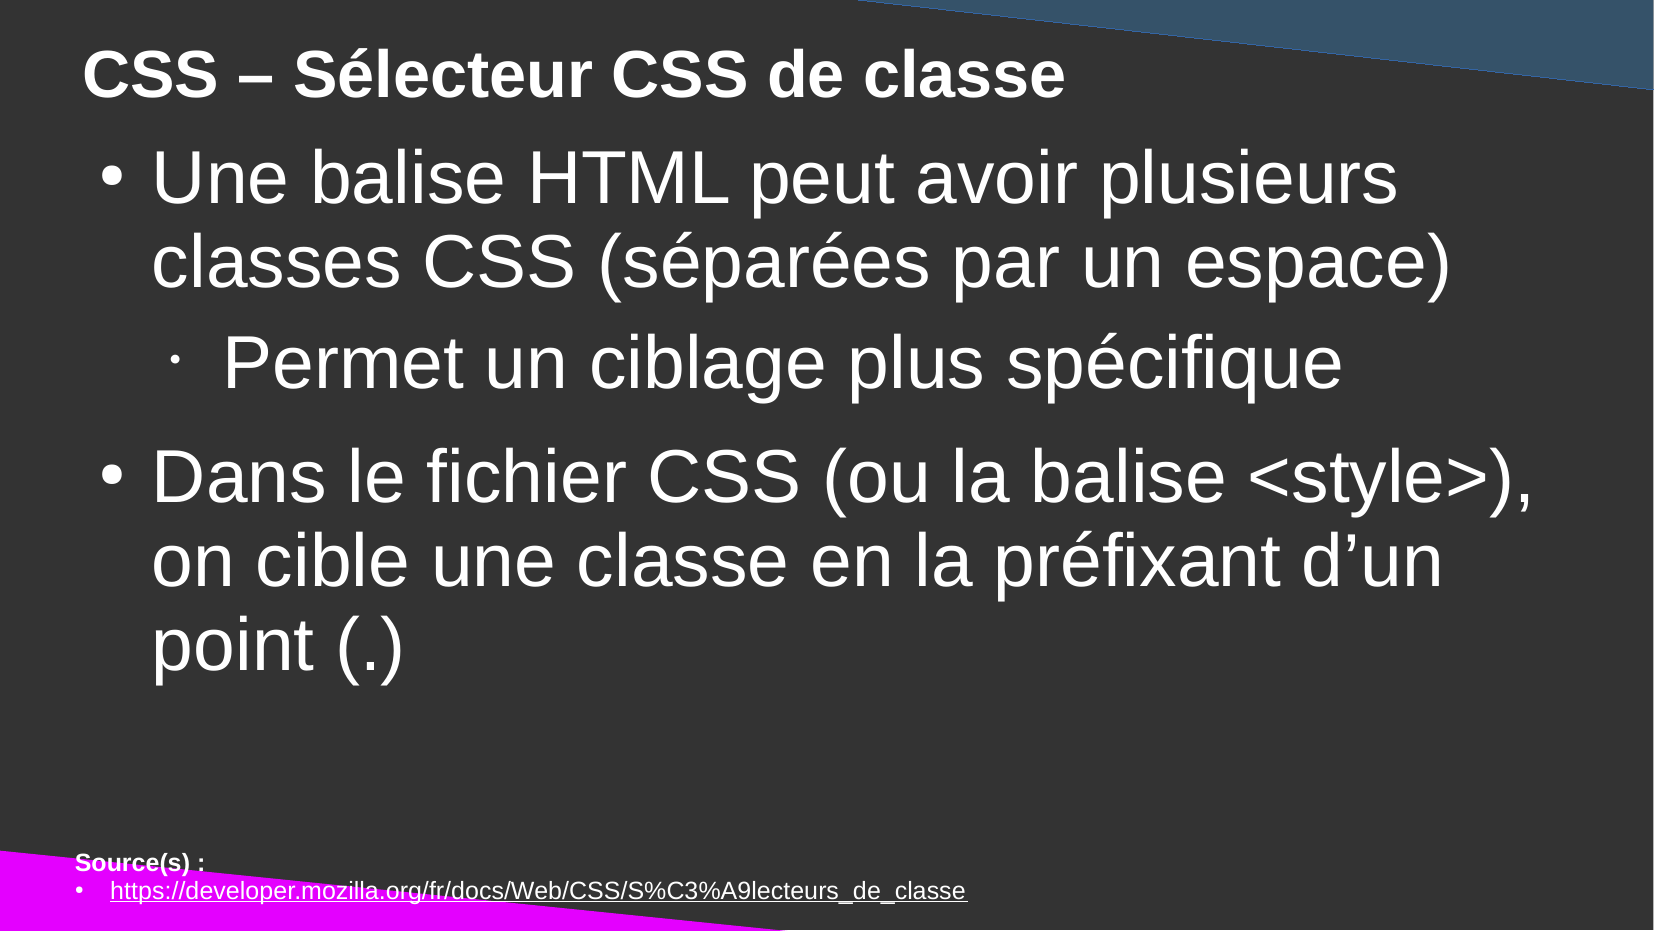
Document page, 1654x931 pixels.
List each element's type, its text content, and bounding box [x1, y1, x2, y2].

text_box [0, 850, 788, 931]
list Une balise HTML peut avoir plusieurs classes CSS (séparées par un espace) Permet un ciblage plus spécifique Dans le fichier CSS (ou la balise <style>), on cible une classe en la préfixant d’un point (.) [80, 135, 1605, 851]
title CSS – Sélecteur CSS de classe [82, 37, 1571, 114]
text_box Source(s) : https://developer.mozilla.org/fr/docs/Web/CSS/S%C3%A9lecteurs_de_classe [60, 841, 1546, 913]
text_box [858, 0, 1654, 90]
